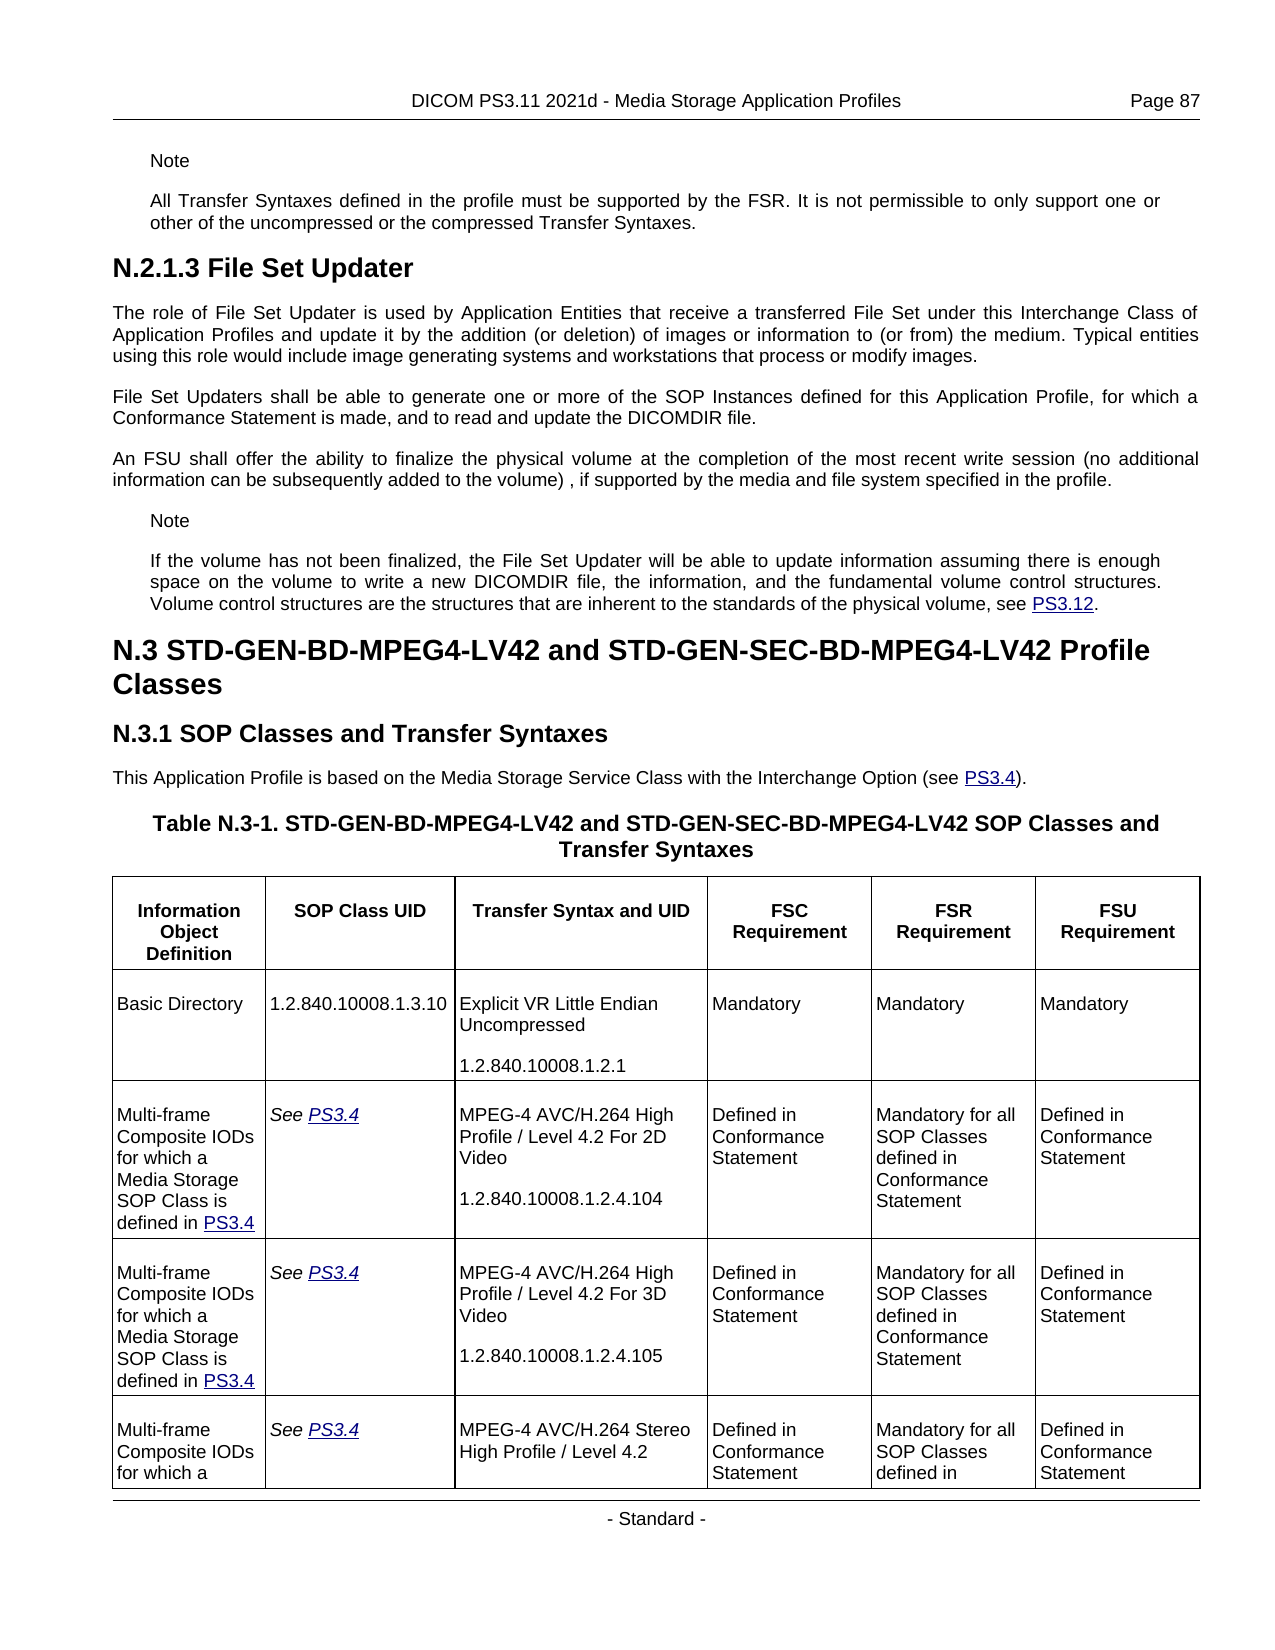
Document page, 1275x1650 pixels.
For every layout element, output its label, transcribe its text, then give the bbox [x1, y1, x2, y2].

table_header Transfer Syntax and UID [456, 877, 707, 968]
table_cell MPEG-4 AVC/H.264 High Profile / Level 4.2 For 3D Video 1.2.840.10008.1.2.4.105 [456, 1239, 707, 1395]
text Table N.3-1. STD-GEN-BD-MPEG4-LV42 and STD-GEN-SEC-BD-MPEG4-LV42 SOP Classes and Transfer Syntaxes [112, 811, 1200, 862]
text If the volume has not been finalized, the File Set Updater will be able to update information assuming there is enough space on the volume to write a new DICOMDIR file, the information, and the fundamental volume control structures. Volume control structures are the structures that are inherent to the standards of the physical volume, see PS3.12. [150, 550, 1162, 614]
table_cell Mandatory for all SOP Classes defined in [872, 1396, 1035, 1488]
table_cell Defined in Conformance Statement [1036, 1081, 1199, 1238]
table_cell MPEG-4 AVC/H.264 High Profile / Level 4.2 For 2D Video 1.2.840.10008.1.2.4.104 [456, 1081, 707, 1238]
text N.2.1.3 File Set Updater [112, 252, 1200, 283]
table_cell Mandatory for all SOP Classes defined in Conformance Statement [872, 1239, 1035, 1395]
table_cell See PS3.4 [266, 1081, 454, 1238]
text N.3 STD-GEN-BD-MPEG4-LV42 and STD-GEN-SEC-BD-MPEG4-LV42 Profile Classes [112, 633, 1200, 700]
table_cell Multi-frame Composite IODs for which a [113, 1396, 265, 1488]
table_cell Defined in Conformance Statement [708, 1239, 871, 1395]
table_cell Multi-frame Composite IODs for which a Media Storage SOP Class is defined in PS3.4 [113, 1239, 265, 1395]
table_header FSU Requirement [1036, 877, 1199, 968]
text All Transfer Syntaxes defined in the profile must be supported by the FSR. It is not permissible to only support one or other of the uncompressed or the compressed Transfer Syntaxes. [150, 190, 1162, 233]
table_cell Defined in Conformance Statement [1036, 1396, 1199, 1488]
text The role of File Set Updater is used by Application Entities that receive a transferred File Set under this Interchange Class of Application Profiles and update it by the addition (or deletion) of images or information to (or from) the medium. Typical entities using this role would include image generating systems and workstations that process or modify images. [112, 302, 1200, 367]
table_cell Defined in Conformance Statement [1036, 1239, 1199, 1395]
text Note [150, 509, 1162, 531]
table_cell Mandatory [1036, 970, 1199, 1080]
text N.3.1 SOP Classes and Transfer Syntaxes [112, 719, 1200, 748]
table_cell Multi-frame Composite IODs for which a Media Storage SOP Class is defined in PS3.4 [113, 1081, 265, 1238]
table_cell Defined in Conformance Statement [708, 1081, 871, 1238]
table_header SOP Class UID [266, 877, 454, 968]
text This Application Profile is based on the Media Storage Service Class with the Interchange Option (see PS3.4). [112, 766, 1200, 788]
table_cell Basic Directory [113, 970, 265, 1080]
table_cell Mandatory for all SOP Classes defined in Conformance Statement [872, 1081, 1035, 1238]
table_cell See PS3.4 [266, 1239, 454, 1395]
table_header FSC Requirement [708, 877, 871, 968]
table_cell See PS3.4 [266, 1396, 454, 1488]
table_cell Mandatory [872, 970, 1035, 1080]
text An FSU shall offer the ability to finalize the physical volume at the completion of the most recent write session (no additional information can be subsequently added to the volume) , if supported by the media and file system specified in the profile. [112, 447, 1200, 491]
table_header Information Object Definition [113, 877, 265, 968]
table_header FSR Requirement [872, 877, 1035, 968]
table_cell 1.2.840.10008.1.3.10 [266, 970, 454, 1080]
table_cell Defined in Conformance Statement [708, 1396, 871, 1488]
table_cell Explicit VR Little Endian Uncompressed 1.2.840.10008.1.2.1 [456, 970, 707, 1080]
text File Set Updaters shall be able to generate one or more of the SOP Instances defined for this Application Profile, for which a Conformance Statement is made, and to read and update the DICOMDIR file. [112, 386, 1200, 429]
table_cell MPEG-4 AVC/H.264 Stereo High Profile / Level 4.2 [456, 1396, 707, 1488]
table_cell Mandatory [708, 970, 871, 1080]
text Note [150, 150, 1162, 172]
